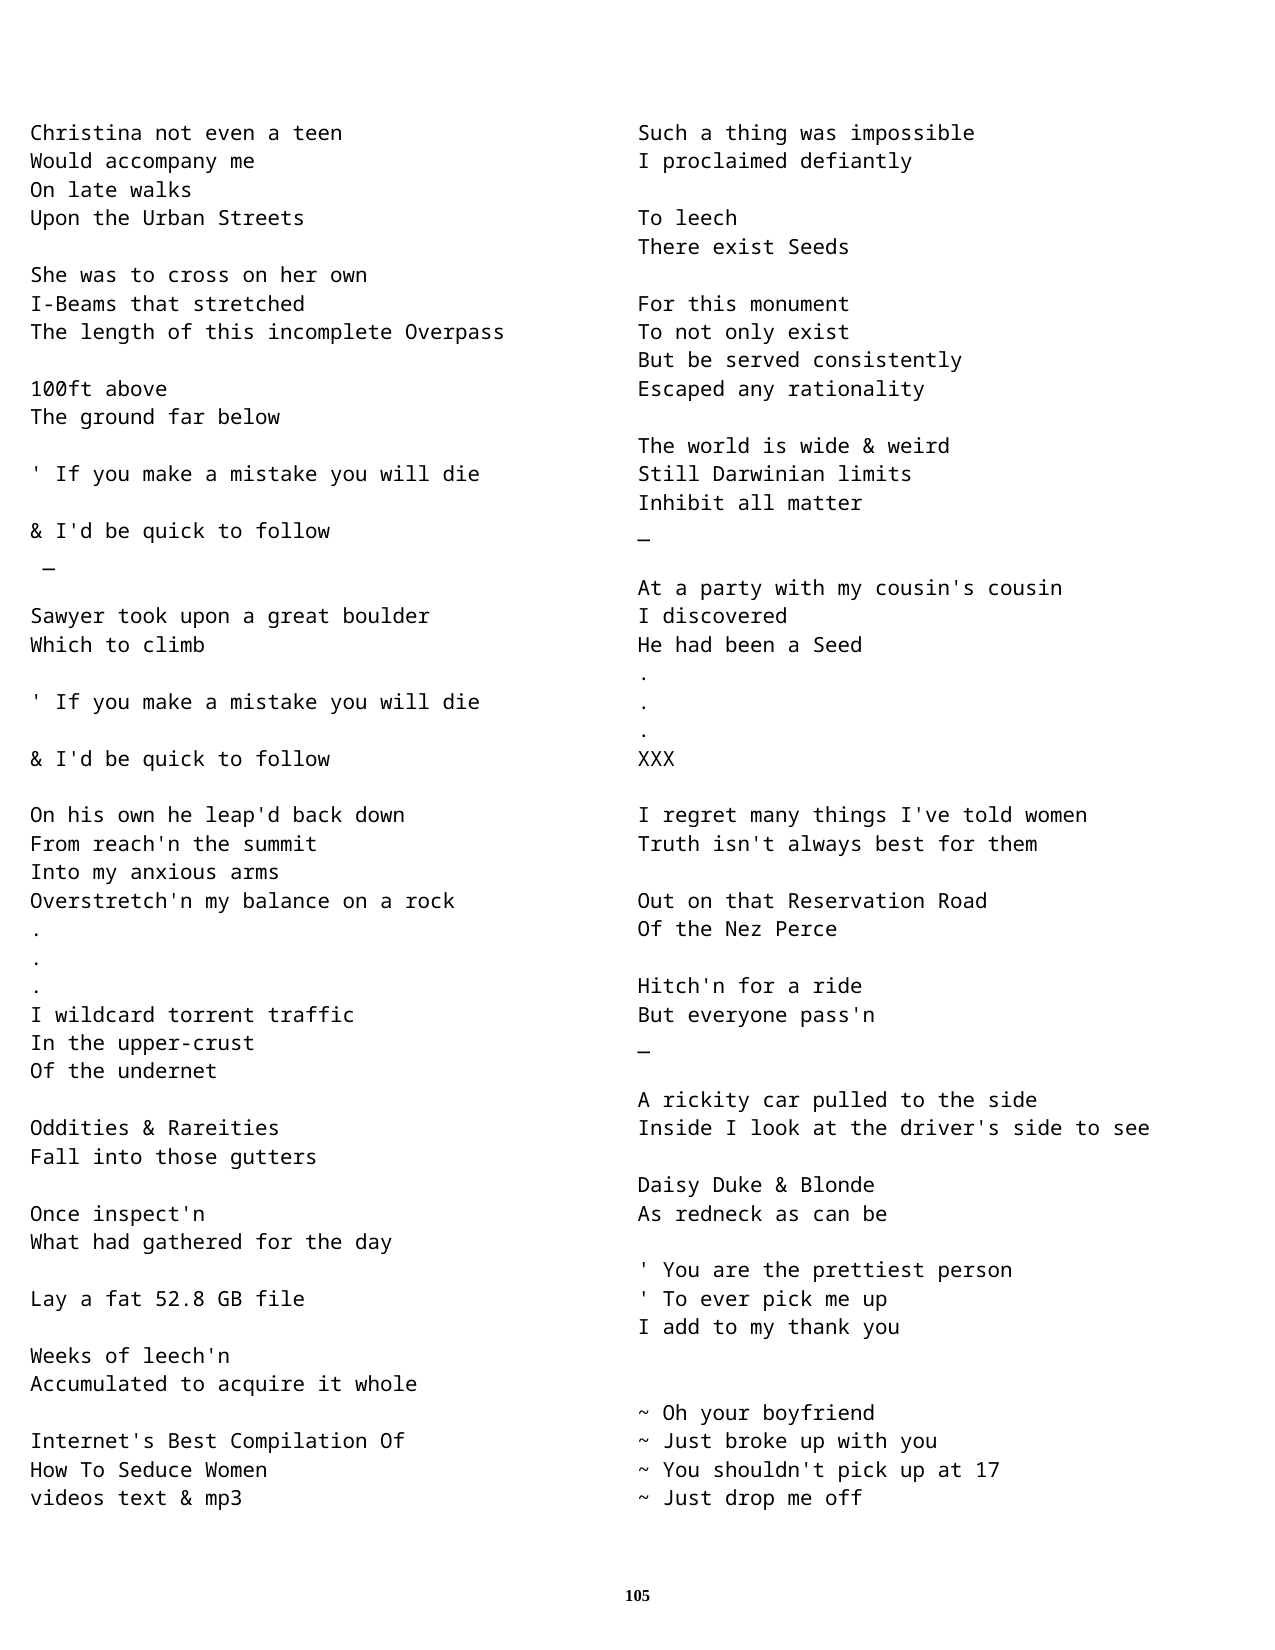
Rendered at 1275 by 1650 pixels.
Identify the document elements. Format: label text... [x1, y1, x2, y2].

text In the upper-crust [30, 1028, 637, 1057]
text Of the undernet [30, 1057, 637, 1085]
text How To Seduce Women [30, 1455, 637, 1483]
text Sawyer took upon a great boulder [30, 602, 637, 630]
text For this monument [637, 289, 1245, 317]
text Fall into those gutters [30, 1142, 637, 1170]
text _ [637, 516, 1245, 545]
text ~ Oh your boyfriend [637, 1398, 1245, 1426]
text . [30, 971, 637, 1000]
text Which to climb [30, 630, 637, 658]
text & I'd be quick to follow [30, 744, 637, 772]
text I proclaimed defiantly [637, 147, 1245, 175]
text ~ Just drop me off [637, 1483, 1245, 1512]
text Internet's Best Compilation Of [30, 1426, 637, 1455]
text . [637, 687, 1245, 715]
text Of the Nez Perce [637, 914, 1245, 943]
text Into my anxious arms [30, 857, 637, 886]
text I add to my thank you [637, 1312, 1245, 1341]
text The length of this incomplete Overpass [30, 317, 637, 346]
text ~ You shouldn't pick up at 17 [637, 1455, 1245, 1483]
text 100ft above [30, 374, 637, 402]
text ' To ever pick me up [637, 1284, 1245, 1312]
text _ [30, 545, 637, 573]
text . [637, 715, 1245, 744]
text I discovered [637, 602, 1245, 630]
text But be served consistently [637, 346, 1245, 374]
text . [30, 943, 637, 971]
text videos text & mp3 [30, 1483, 637, 1512]
text But everyone pass'n [637, 1000, 1245, 1028]
text . [637, 658, 1245, 687]
text Upon the Urban Streets [30, 203, 637, 232]
text Christina not even a teen [30, 118, 637, 147]
text Daisy Duke & Blonde [637, 1170, 1245, 1199]
text There exist Seeds [637, 232, 1245, 260]
text Inside I look at the driver's side to see [637, 1113, 1245, 1142]
text The world is wide & weird [637, 431, 1245, 459]
text XXX [637, 744, 1245, 772]
text I regret many things I've told women [637, 801, 1245, 829]
text ~ Just broke up with you [637, 1426, 1245, 1455]
text He had been a Seed [637, 630, 1245, 658]
text What had gathered for the day [30, 1227, 637, 1256]
text ' If you make a mistake you will die [30, 459, 637, 488]
text Inhibit all matter [637, 488, 1245, 516]
text & I'd be quick to follow [30, 516, 637, 545]
text A rickity car pulled to the side [637, 1085, 1245, 1113]
text As redneck as can be [637, 1199, 1245, 1227]
text ' You are the prettiest person [637, 1256, 1245, 1284]
text On late walks [30, 175, 637, 203]
text . [30, 914, 637, 943]
text She was to cross on her own [30, 260, 637, 289]
text To not only exist [637, 317, 1245, 346]
text Still Darwinian limits [637, 459, 1245, 488]
text Accumulated to acquire it whole [30, 1369, 637, 1398]
text On his own he leap'd back down [30, 801, 637, 829]
text Escaped any rationality [637, 374, 1245, 402]
text I wildcard torrent traffic [30, 1000, 637, 1028]
text The ground far below [30, 402, 637, 431]
text Truth isn't always best for them [637, 829, 1245, 857]
text Hitch'n for a ride [637, 971, 1245, 1000]
text From reach'n the summit [30, 829, 637, 857]
text Lay a fat 52.8 GB file [30, 1284, 637, 1312]
text Such a thing was impossible [637, 118, 1245, 147]
text _ [637, 1028, 1245, 1057]
text Once inspect'n [30, 1199, 637, 1227]
text Oddities & Rareities [30, 1113, 637, 1142]
text I-Beams that stretched [30, 289, 637, 317]
text At a party with my cousin's cousin [637, 573, 1245, 602]
text To leech [637, 203, 1245, 232]
text Overstretch'n my balance on a rock [30, 886, 637, 914]
text Out on that Reservation Road [637, 886, 1245, 914]
text Weeks of leech'n [30, 1341, 637, 1369]
text ' If you make a mistake you will die [30, 687, 637, 715]
text Would accompany me [30, 147, 637, 175]
